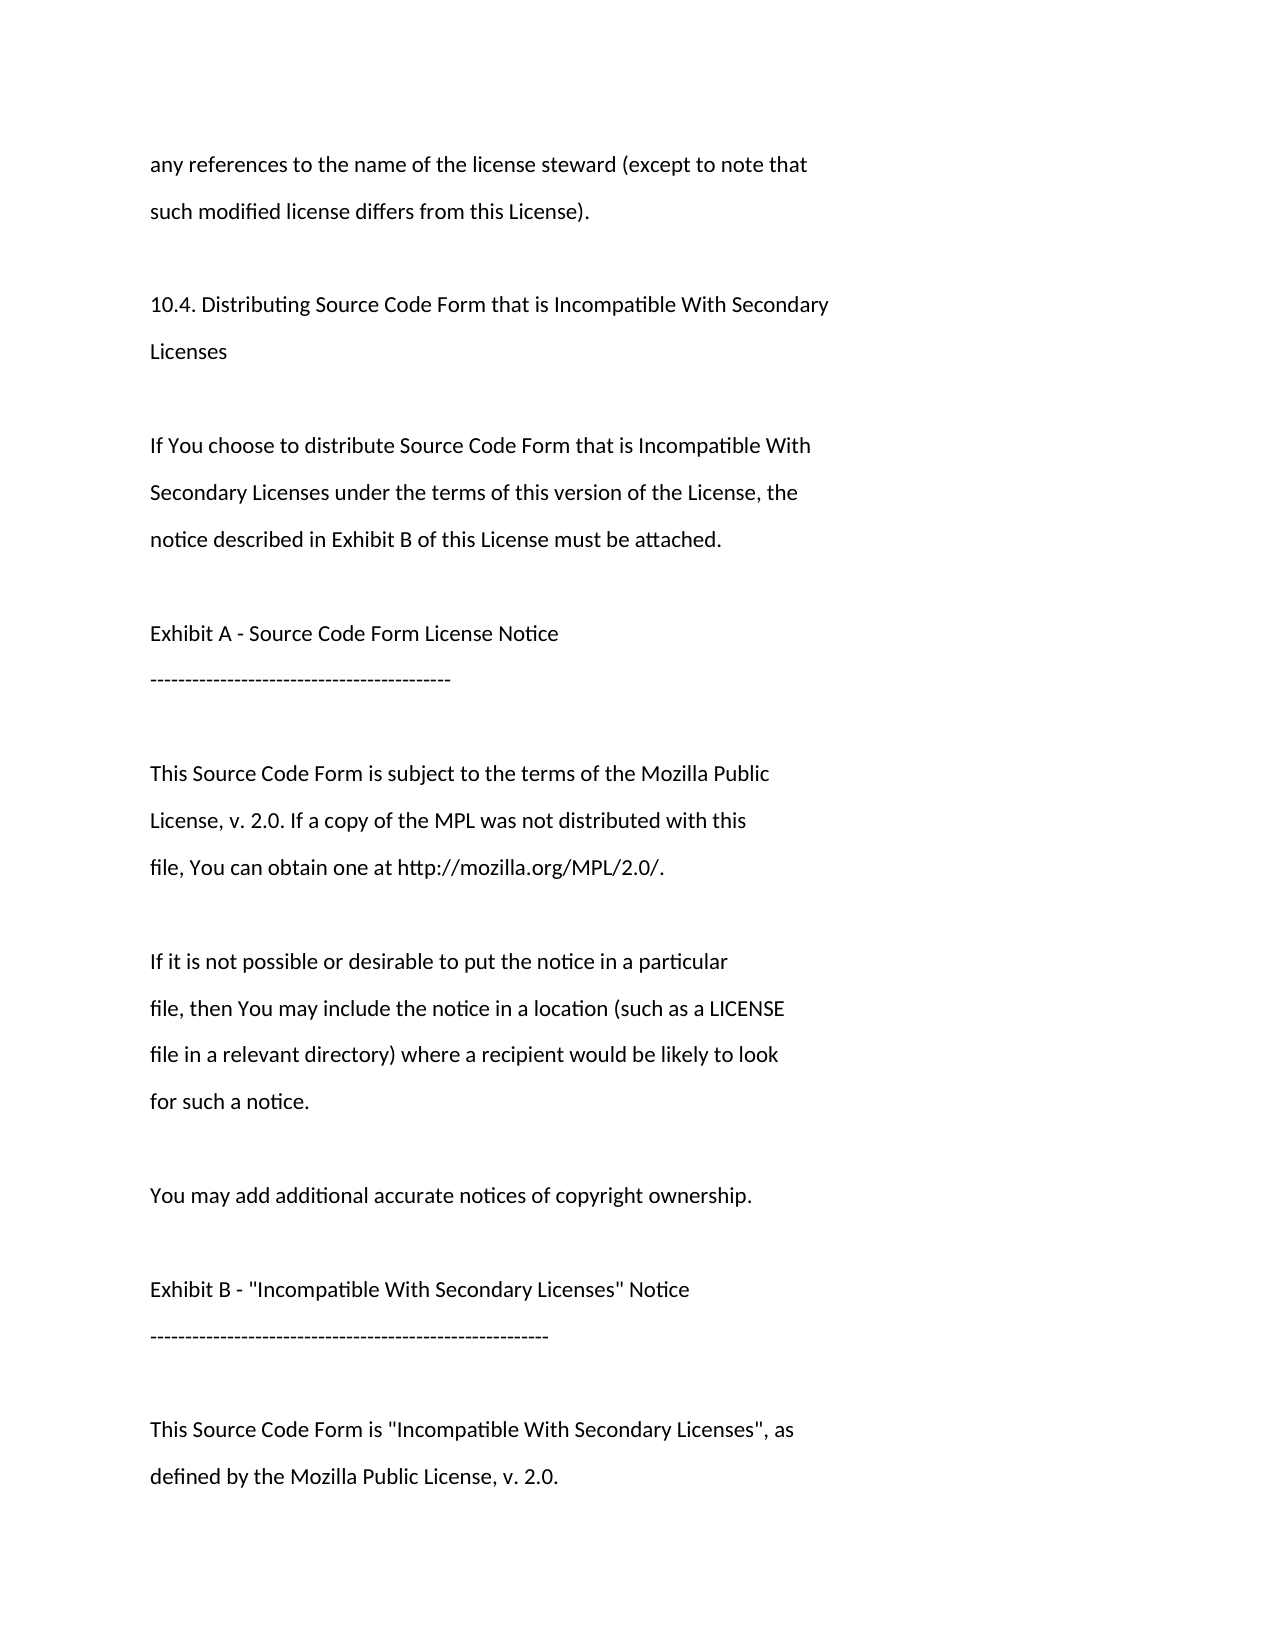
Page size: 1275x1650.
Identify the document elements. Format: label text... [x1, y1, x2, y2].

text file, You can obtain one at http://mozilla.org/MPL/2.0/. [150, 853, 1125, 881]
text If it is not possible or desirable to put the notice in a particular [150, 947, 1125, 975]
text You may add additional accurate notices of copyright ownership. [150, 1181, 1125, 1209]
text notice described in Exhibit B of this License must be attached. [150, 525, 1125, 553]
text --------------------------------------------------------- [150, 1322, 1125, 1350]
text file in a relevant directory) where a recipient would be likely to look [150, 1041, 1125, 1069]
text 10.4. Distributing Source Code Form that is Incompatible With Secondary [150, 291, 1125, 319]
text file, then You may include the notice in a location (such as a LICENSE [150, 994, 1125, 1022]
text defined by the Mozilla Public License, v. 2.0. [150, 1462, 1125, 1491]
text Secondary Licenses under the terms of this version of the License, the [150, 478, 1125, 506]
text If You choose to distribute Source Code Form that is Incompatible With [150, 431, 1125, 459]
text Licenses [150, 337, 1125, 366]
text such modified license differs from this License). [150, 197, 1125, 225]
text This Source Code Form is "Incompatible With Secondary Licenses", as [150, 1416, 1125, 1444]
text for such a notice. [150, 1087, 1125, 1116]
text Exhibit B - "Incompatible With Secondary Licenses" Notice [150, 1275, 1125, 1303]
text This Source Code Form is subject to the terms of the Mozilla Public [150, 759, 1125, 787]
text any references to the name of the license steward (except to note that [150, 150, 1125, 178]
text License, v. 2.0. If a copy of the MPL was not distributed with this [150, 806, 1125, 834]
text Exhibit A - Source Code Form License Notice [150, 619, 1125, 647]
text ------------------------------------------- [150, 666, 1125, 694]
